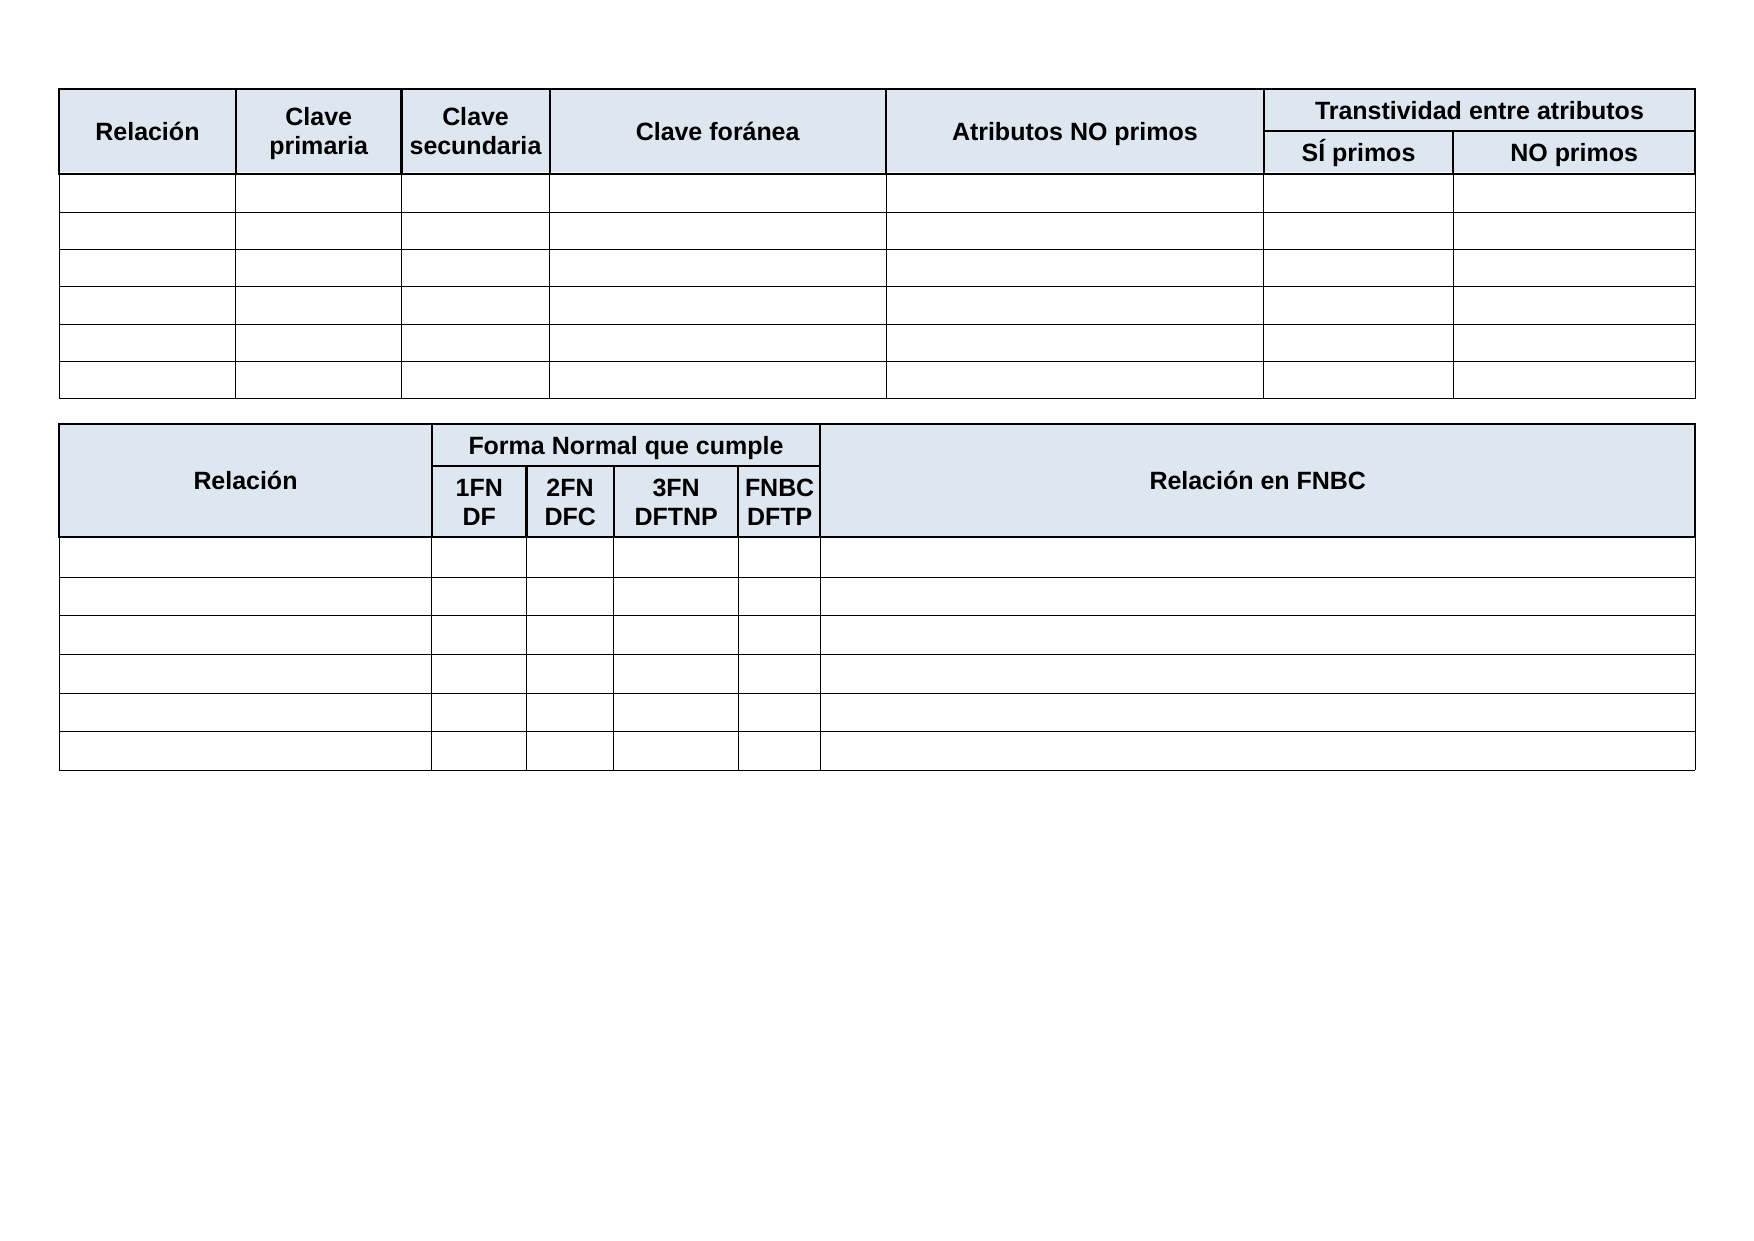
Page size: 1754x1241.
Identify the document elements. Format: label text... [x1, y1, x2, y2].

table_cell NO primos [1454, 132, 1694, 172]
table_cell [432, 655, 526, 692]
table_cell [739, 616, 820, 654]
table_cell [739, 578, 820, 615]
table_header Clave foránea [551, 90, 885, 172]
table_cell [236, 362, 401, 398]
table_header Clave secundaria [403, 90, 549, 172]
table_cell [527, 538, 613, 576]
table_header Relación [60, 90, 235, 172]
table_cell [739, 538, 820, 576]
table_header Clave primaria [237, 90, 400, 172]
table_cell [60, 287, 235, 323]
table_cell [550, 362, 886, 398]
table_cell [550, 287, 886, 323]
table_cell [1264, 213, 1453, 249]
table_cell FNBC DFTP [739, 467, 819, 536]
table_cell [821, 578, 1695, 615]
table_cell [402, 213, 549, 249]
table_cell [550, 325, 886, 361]
table_cell [432, 616, 526, 654]
table_cell [1264, 287, 1453, 323]
table_cell [236, 213, 401, 249]
table_cell [60, 538, 431, 576]
table_cell [527, 616, 613, 654]
table_header Relación en FNBC [821, 425, 1694, 536]
table_header Relación [60, 425, 431, 536]
table_cell [887, 250, 1263, 286]
table_cell [887, 175, 1263, 211]
table_cell [527, 694, 613, 731]
table_cell [1454, 325, 1695, 361]
table_cell [432, 732, 526, 770]
table_header Transtividad entre atributos [1265, 90, 1694, 130]
table_cell [60, 175, 235, 211]
table_cell [527, 578, 613, 615]
table_cell [821, 732, 1695, 770]
table_cell [1454, 250, 1695, 286]
table_cell [821, 655, 1695, 692]
table_cell [402, 362, 549, 398]
table_cell [821, 538, 1695, 576]
table_cell [739, 732, 820, 770]
table_cell [236, 325, 401, 361]
table_cell [432, 578, 526, 615]
table_cell [550, 175, 886, 211]
table_cell [432, 694, 526, 731]
table_cell [60, 250, 235, 286]
table_cell [550, 213, 886, 249]
table_header Forma Normal que cumple [433, 425, 819, 465]
table_cell [402, 175, 549, 211]
table_cell [614, 694, 738, 731]
table_cell [887, 362, 1263, 398]
table_cell [614, 732, 738, 770]
table_cell [432, 538, 526, 576]
table_cell [402, 287, 549, 323]
table_cell [1264, 175, 1453, 211]
table_cell [60, 655, 431, 692]
table_cell [1264, 325, 1453, 361]
table_cell SÍ primos [1265, 132, 1452, 172]
table_cell [1454, 287, 1695, 323]
table_cell [60, 578, 431, 615]
table_cell [236, 287, 401, 323]
table_cell [614, 616, 738, 654]
table_cell [614, 538, 738, 576]
table_cell [60, 362, 235, 398]
table_cell [236, 175, 401, 211]
table_cell [60, 325, 235, 361]
table_cell [60, 732, 431, 770]
table_cell [739, 655, 820, 692]
table_cell [887, 325, 1263, 361]
table_cell [887, 213, 1263, 249]
table_header Atributos NO primos [887, 90, 1263, 172]
table_cell [1264, 250, 1453, 286]
table_cell [821, 694, 1695, 731]
table_cell 1FN DF [433, 467, 525, 536]
table_cell [527, 732, 613, 770]
table_cell [614, 655, 738, 692]
table_cell [1454, 362, 1695, 398]
table_cell [60, 213, 235, 249]
table_cell [402, 250, 549, 286]
table_cell [1454, 213, 1695, 249]
table_cell 2FN DFC [528, 467, 613, 536]
table_cell 3FN DFTNP [615, 467, 737, 536]
table_cell [887, 287, 1263, 323]
table_cell [236, 250, 401, 286]
table_cell [614, 578, 738, 615]
table_cell [821, 616, 1695, 654]
table_cell [1454, 175, 1695, 211]
table_cell [1264, 362, 1453, 398]
table_cell [550, 250, 886, 286]
table_cell [402, 325, 549, 361]
table_cell [60, 616, 431, 654]
table_cell [527, 655, 613, 692]
table_cell [739, 694, 820, 731]
table_cell [60, 694, 431, 731]
